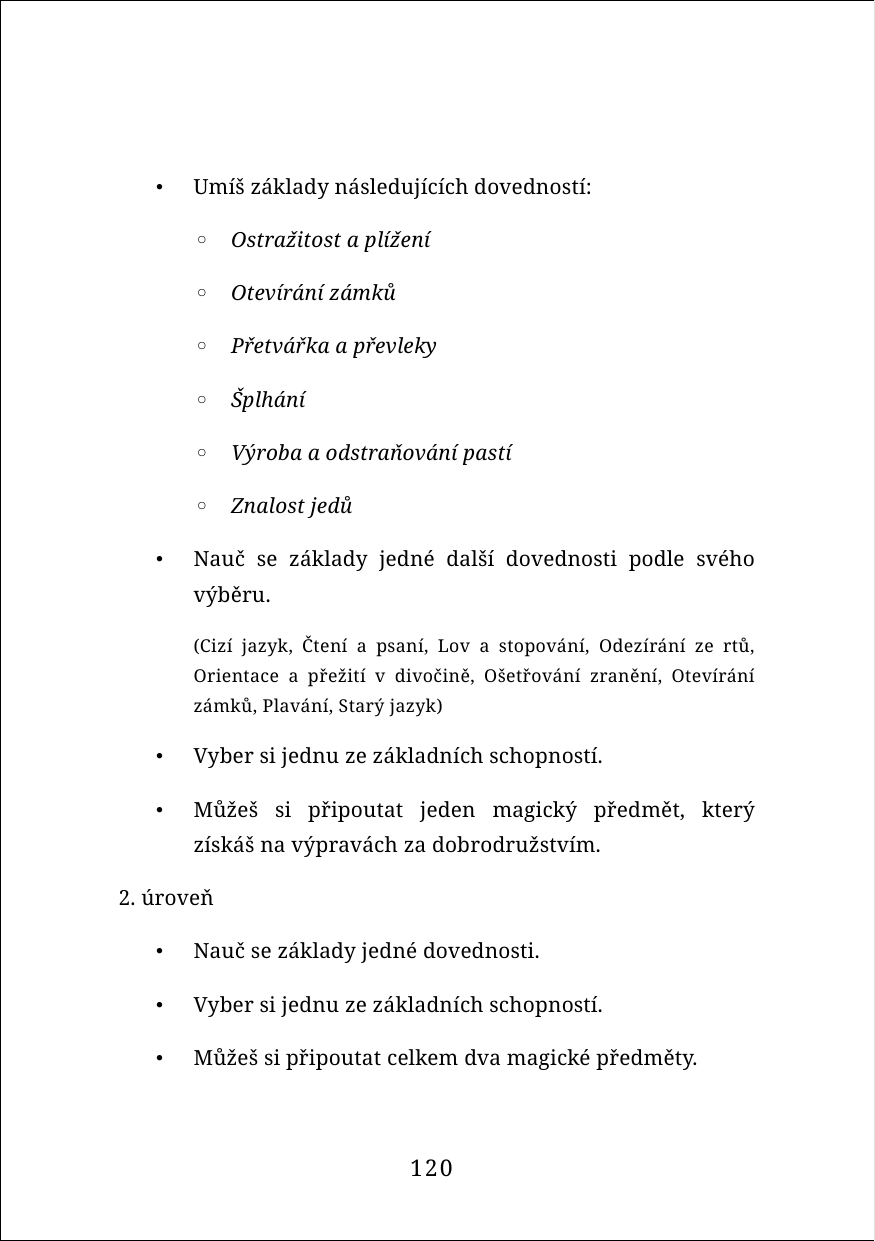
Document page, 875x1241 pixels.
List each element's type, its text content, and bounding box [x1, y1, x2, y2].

list Přetvářka a převleky [193, 331, 756, 360]
list Otevírání zámků [193, 278, 756, 307]
list Můžeš si připoutat jeden magický předmět, který získáš na výpravách za dobrodružstvím. [156, 795, 756, 859]
list Vyber si jednu ze základních schopností. [156, 990, 756, 1018]
list Ostražitost a plížení [193, 225, 756, 253]
list Umíš základy následujících dovedností: [156, 172, 756, 200]
list (Cizí jazyk, Čtení a psaní, Lov a stopování, Odezírání ze rtů, Orientace a přežití v divočině, Ošetřování zranění, Otevírání zámků, Plavání, Starý jazyk) [156, 633, 756, 718]
list Znalost jedů [193, 491, 756, 519]
list Nauč se základy jedné další dovednosti podle svého výběru. [156, 544, 756, 608]
list Vyber si jednu ze základních schopností. [156, 741, 756, 770]
list Šplhání [193, 385, 756, 413]
list Nauč se základy jedné dovednosti. [156, 937, 756, 965]
text 2. úroveň [118, 883, 756, 912]
list Výroba a odstraňování pastí [193, 438, 756, 466]
list Můžeš si připoutat celkem dva magické předměty. [156, 1043, 756, 1072]
